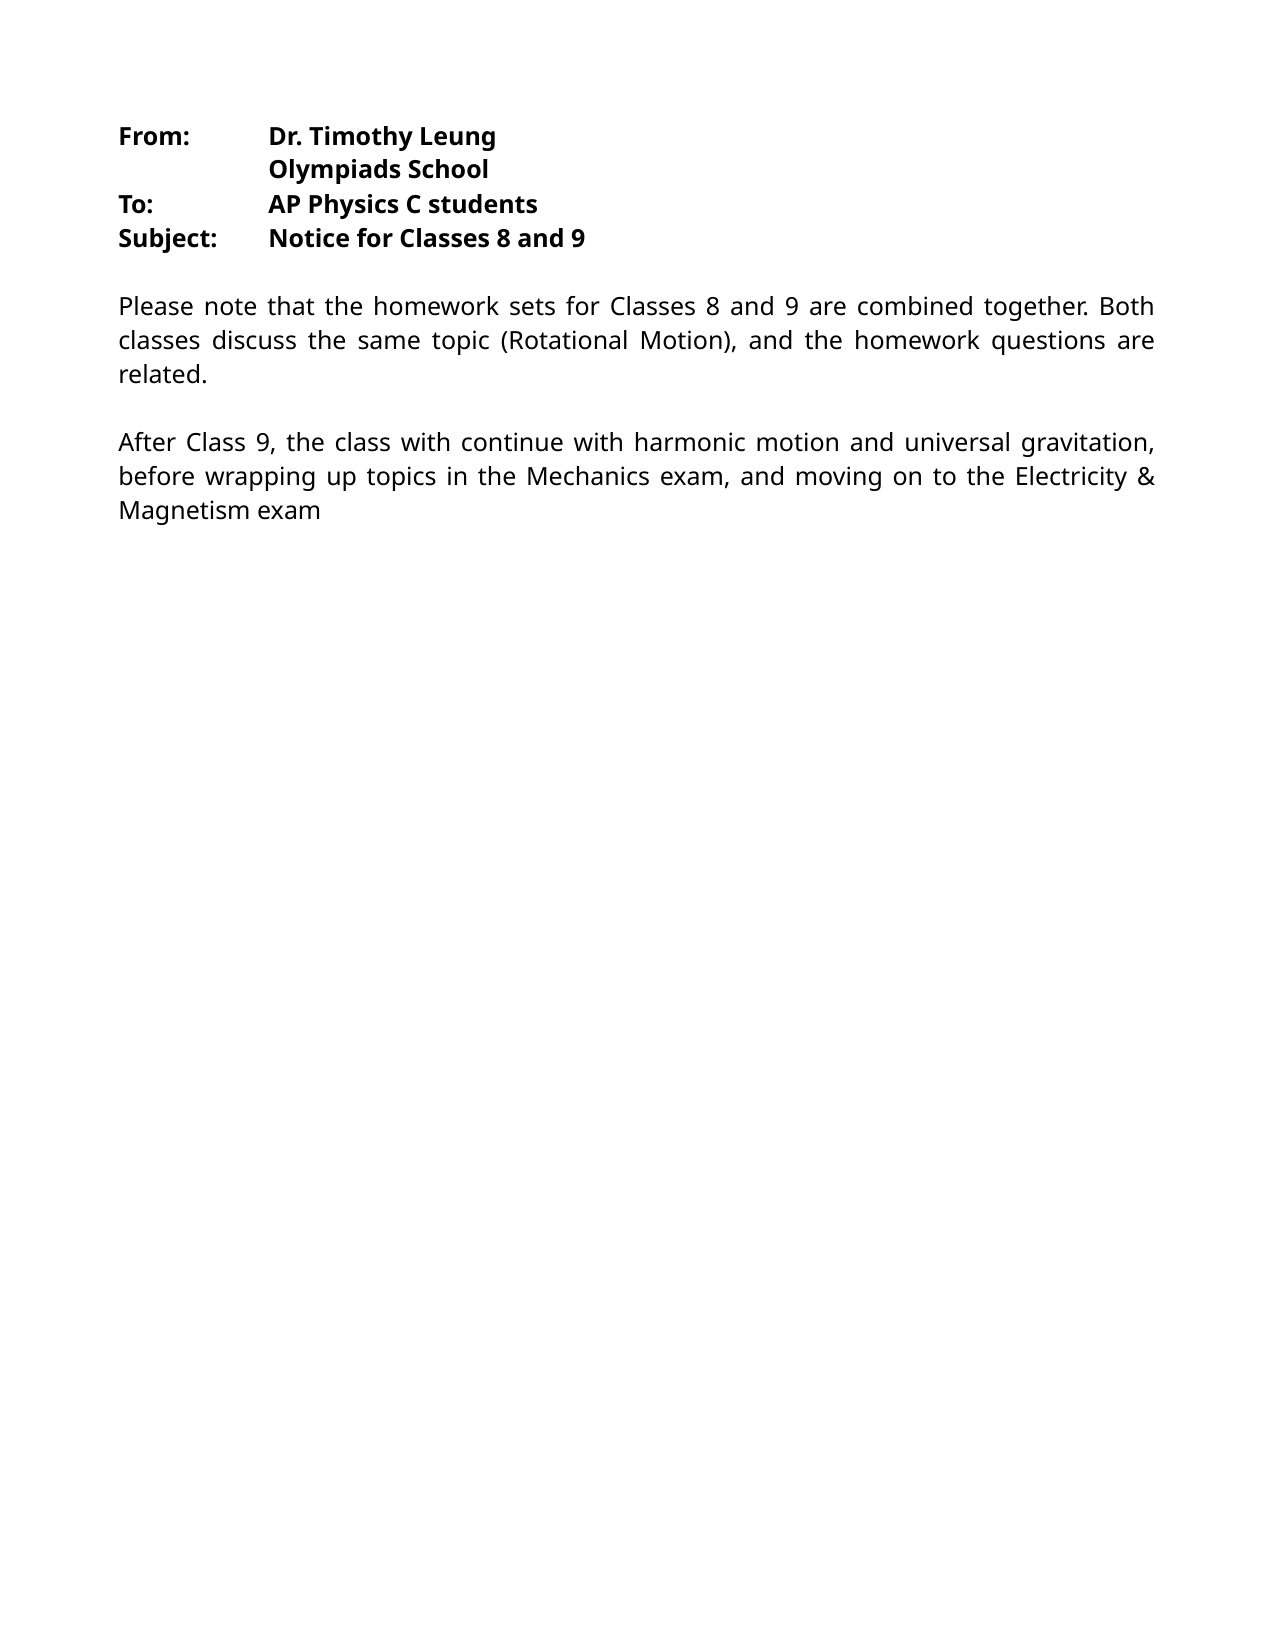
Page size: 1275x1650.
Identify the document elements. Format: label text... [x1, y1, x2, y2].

text To: AP Physics C students [118, 186, 1157, 220]
text After Class 9, the class with continue with harmonic motion and universal gravitation, before wrapping up topics in the Mechanics exam, and moving on to the Electricity & Magnetism exam [118, 425, 1157, 527]
text From: Dr. Timothy Leung [118, 118, 1157, 152]
text Please note that the homework sets for Classes 8 and 9 are combined together. Both classes discuss the same topic (Rotational Motion), and the homework questions are related. [118, 288, 1157, 391]
text Olympiads School [118, 152, 1157, 186]
text Subject: Notice for Classes 8 and 9 [118, 220, 1157, 254]
